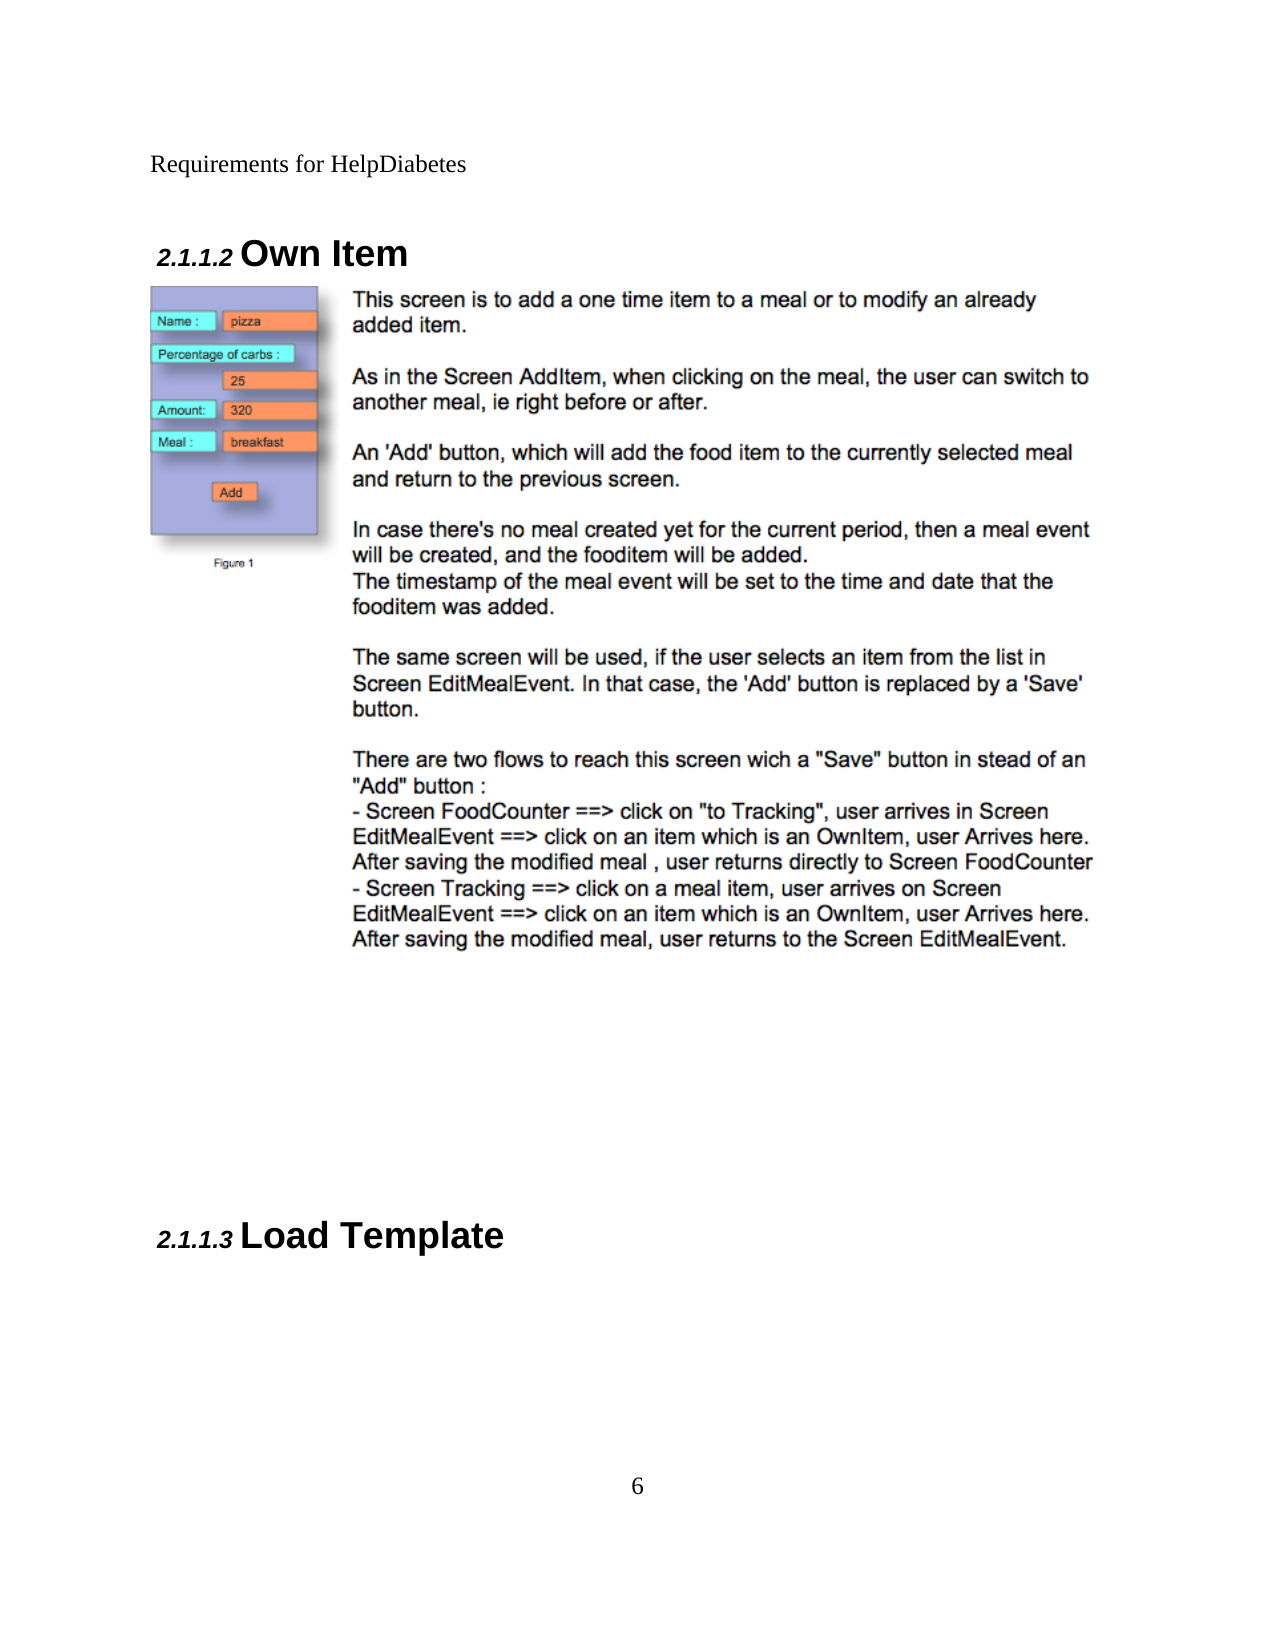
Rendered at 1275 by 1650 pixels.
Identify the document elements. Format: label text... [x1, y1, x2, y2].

subtitle Own Item [150, 232, 1125, 274]
picture [150, 286, 1125, 1162]
subtitle Load Template [150, 1214, 1125, 1256]
